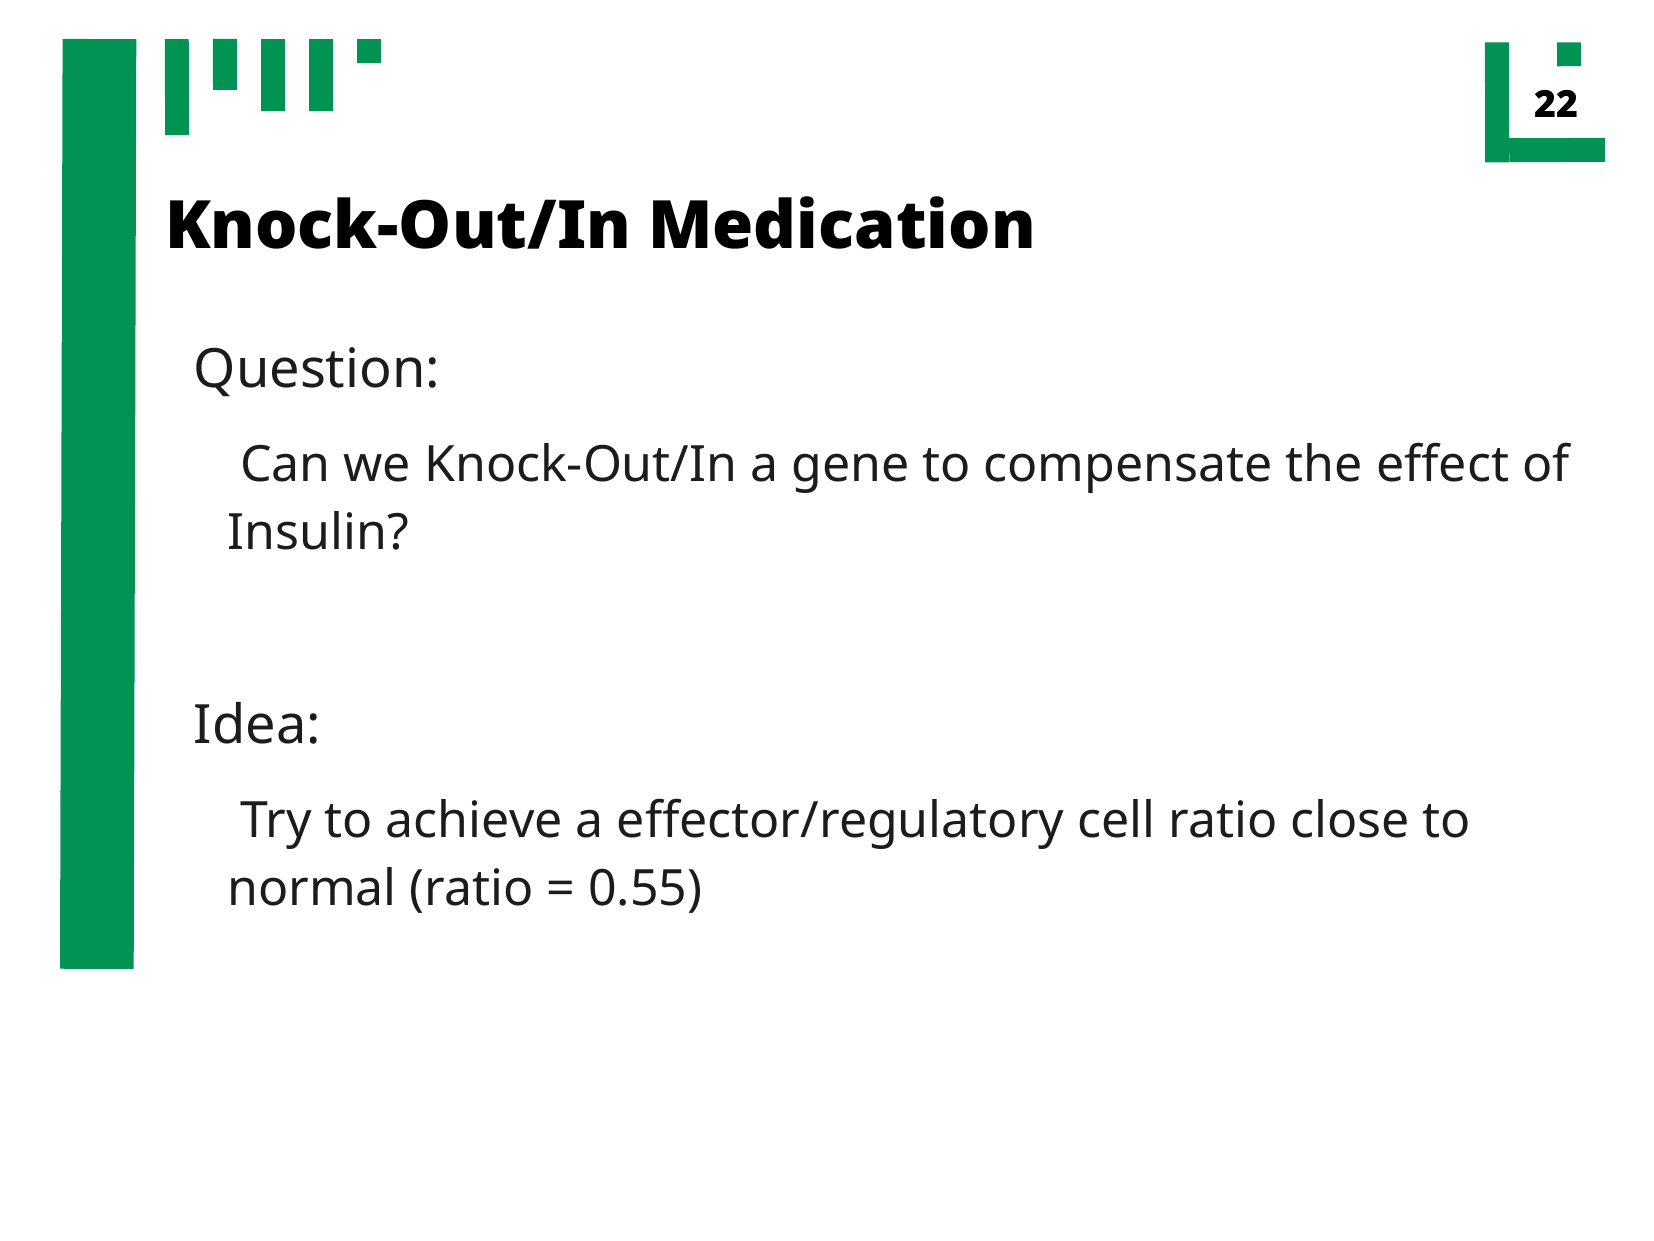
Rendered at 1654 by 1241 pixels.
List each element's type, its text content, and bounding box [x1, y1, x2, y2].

title Knock-Out/In Medication [165, 120, 1654, 268]
list Question: Can we Knock-Out/In a gene to compensate the effect of Insulin? Idea: Try to achieve a effector/regulatory cell ratio close to normal (ratio = 0.55) [180, 330, 1606, 1098]
